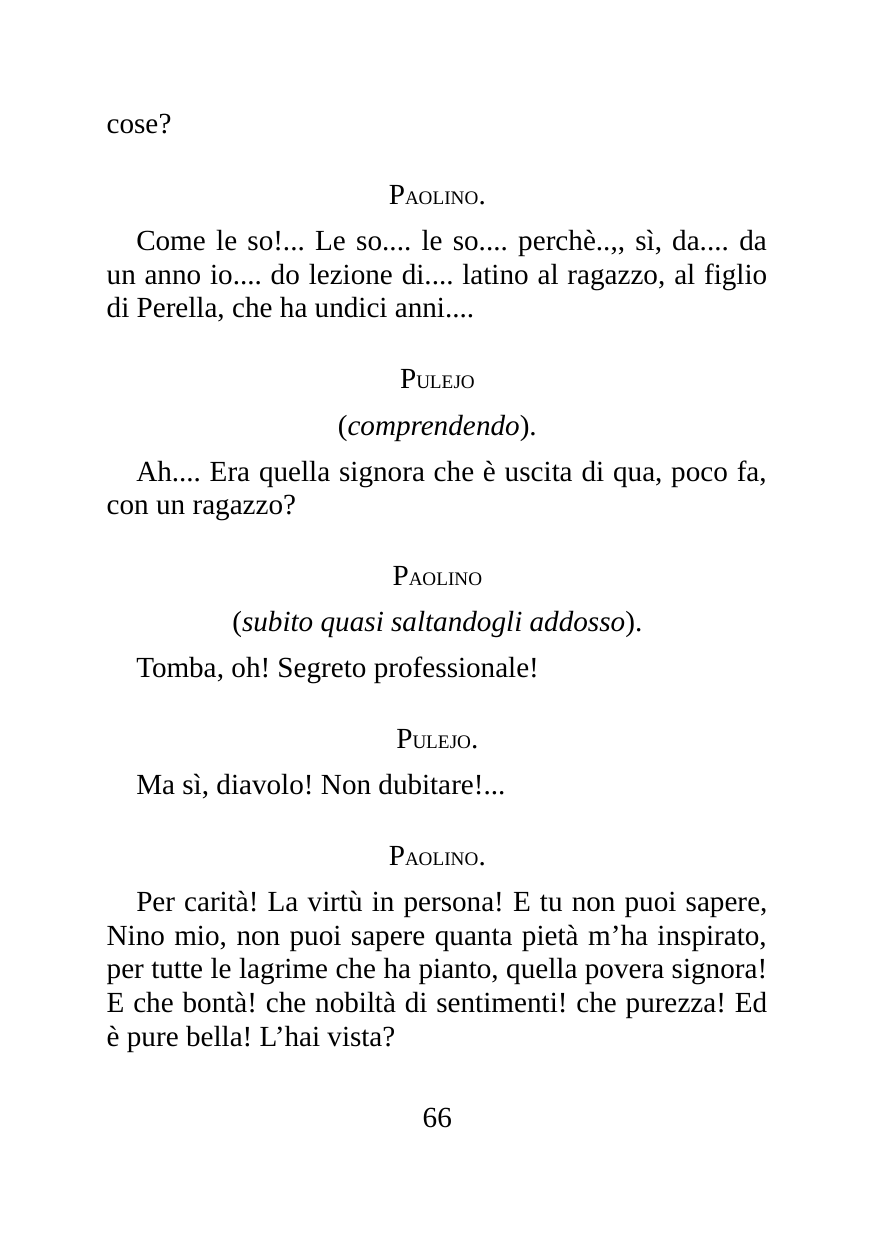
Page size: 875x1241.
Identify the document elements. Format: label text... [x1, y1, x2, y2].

text Pulejo. [106, 721, 768, 755]
text cose? [106, 106, 768, 140]
text Come le so!... Le so.... le so.... perchè..,, sì, da.... da un anno io.... do lezione di.... latino al ragazzo, al figlio di Perella, che ha undici anni.... [106, 223, 768, 324]
text (comprendendo). [106, 408, 768, 441]
text Paolino. [106, 177, 768, 211]
text Pulejo [106, 362, 768, 395]
text Paolino. [106, 838, 768, 872]
text Paolino [106, 558, 768, 592]
text Tomba, oh! Segreto professionale! [106, 650, 768, 684]
text Per carità! La virtù in persona! E tu non puoi sapere, Nino mio, non puoi sapere quanta pietà m’ha inspirato, per tutte le lagrime che ha pianto, quella povera signora! E che bontà! che nobiltà di sentimenti! che purezza! Ed è pure bella! L’hai vista? [106, 884, 768, 1052]
text Ah.... Era quella signora che è uscita di qua, poco fa, con un ragazzo? [106, 454, 768, 521]
text (subito quasi saltandogli addosso). [106, 604, 768, 638]
text Ma sì, diavolo! Non dubitare!... [106, 767, 768, 801]
